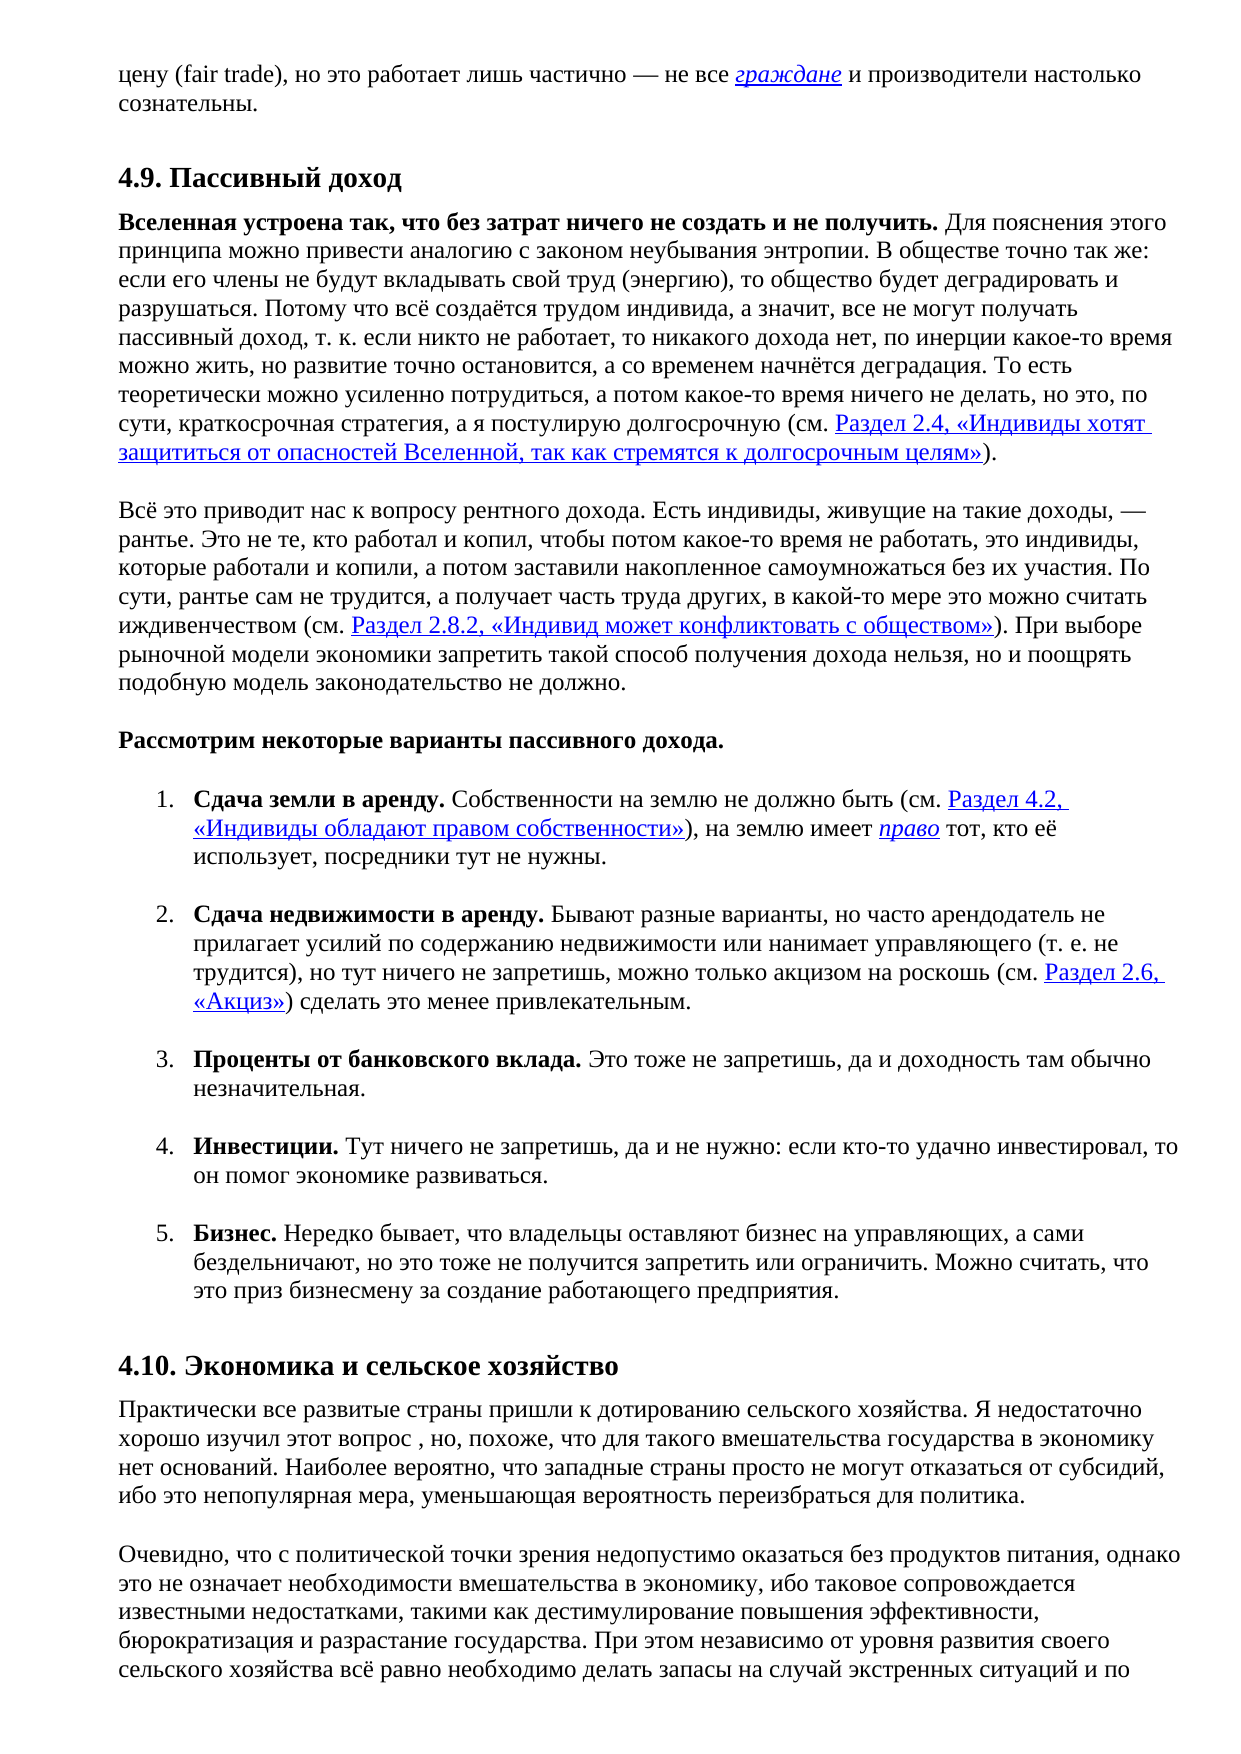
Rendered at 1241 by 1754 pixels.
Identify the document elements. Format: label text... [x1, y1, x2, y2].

list Инвестиции. Тут ничего не запретишь, да и не нужно: если кто-то удачно инвестировал, то он помог экономике развиваться. [156, 1131, 1181, 1188]
text Вселенная устроена так, что без затрат ничего не создать и не получить. Для пояснения этого принципа можно привести аналогию с законом неубывания энтропии. В обществе точно так же: если его члены не будут вкладывать свой труд (энергию), то общество будет деградировать и разрушаться. Потому что всё создаётся трудом индивида, а значит, все не могут получать пассивный доход, т. к. если никто не работает, то никакого дохода нет, по инерции какое-то время можно жить, но развитие точно остановится, а со временем начнётся деградация. То есть теоретически можно усиленно потрудиться, а потом какое-то время ничего не делать, но это, по сути, краткосрочная стратегия, а я постулирую долгосрочную (см. Раздел 2.4, «Индивиды хотят защититься от опасностей Вселенной, так как стремятся к долгосрочным целям»). [118, 207, 1181, 465]
list Сдача недвижимости в аренду. Бывают разные варианты, но часто арендодатель не прилагает усилий по содержанию недвижимости или нанимает управляющего (т. е. не трудится), но тут ничего не запретишь, можно только акцизом на роскошь (см. Раздел 2.6, «Акциз») сделать это менее привлекательным. [156, 899, 1181, 1014]
text Очевидно, что с политической точки зрения недопустимо оказаться без продуктов питания, однако это не означает необходимости вмешательства в экономику, ибо таковое сопровождается известными недостатками, такими как дестимулирование повышения эффективности, бюрократизация и разрастание государства. При этом независимо от уровня развития своего сельского хозяйства всё равно необходимо делать запасы на случай экстренных ситуаций и по [118, 1539, 1181, 1683]
list Бизнес. Нередко бывает, что владельцы оставляют бизнес на управляющих, а сами бездельничают, но это тоже не получится запретить или ограничить. Можно считать, что это приз бизнесмену за создание работающего предприятия. [156, 1218, 1181, 1304]
text Всё это приводит нас к вопросу рентного дохода. Есть индивиды, живущие на такие доходы, — рантье. Это не те, кто работал и копил, чтобы потом какое-то время не работать, это индивиды, которые работали и копили, а потом заставили накопленное самоумножаться без их участия. По сути, рантье сам не трудится, а получает часть труда других, в какой-то мере это можно считать иждивенчеством (см. Раздел 2.8.2, «Индивид может конфликтовать с обществом»). При выборе рыночной модели экономики запретить такой способ получения дохода нельзя, но и поощрять подобную модель законодательство не должно. [118, 495, 1181, 696]
list Проценты от банковского вклада. Это тоже не запретишь, да и доходность там обычно незначительная. [156, 1044, 1181, 1102]
text Практически все развитые страны пришли к дотированию сельского хозяйства. Я недостаточно хорошо изучил этот вопрос , но, похоже, что для такого вмешательства государства в экономику нет оснований. Наиболее вероятно, что западные страны просто не могут отказаться от субсидий, ибо это непопулярная мера, уменьшающая вероятность переизбраться для политика. [118, 1394, 1181, 1509]
text цену (fair trade), но это работает лишь частично — не все граждане и производители настолько сознательны. [118, 59, 1181, 117]
text Рассмотрим некоторые варианты пассивного дохода. [118, 726, 1181, 754]
subtitle 4.9. Пассивный доход [118, 161, 1181, 194]
list Сдача земли в аренду. Собственности на землю не должно быть (см. Раздел 4.2, «Индивиды обладают правом собственности»), на землю имеет право тот, кто её использует, посредники тут не нужны. [156, 784, 1181, 870]
subtitle 4.10. Экономика и сельское хозяйство [118, 1348, 1181, 1382]
